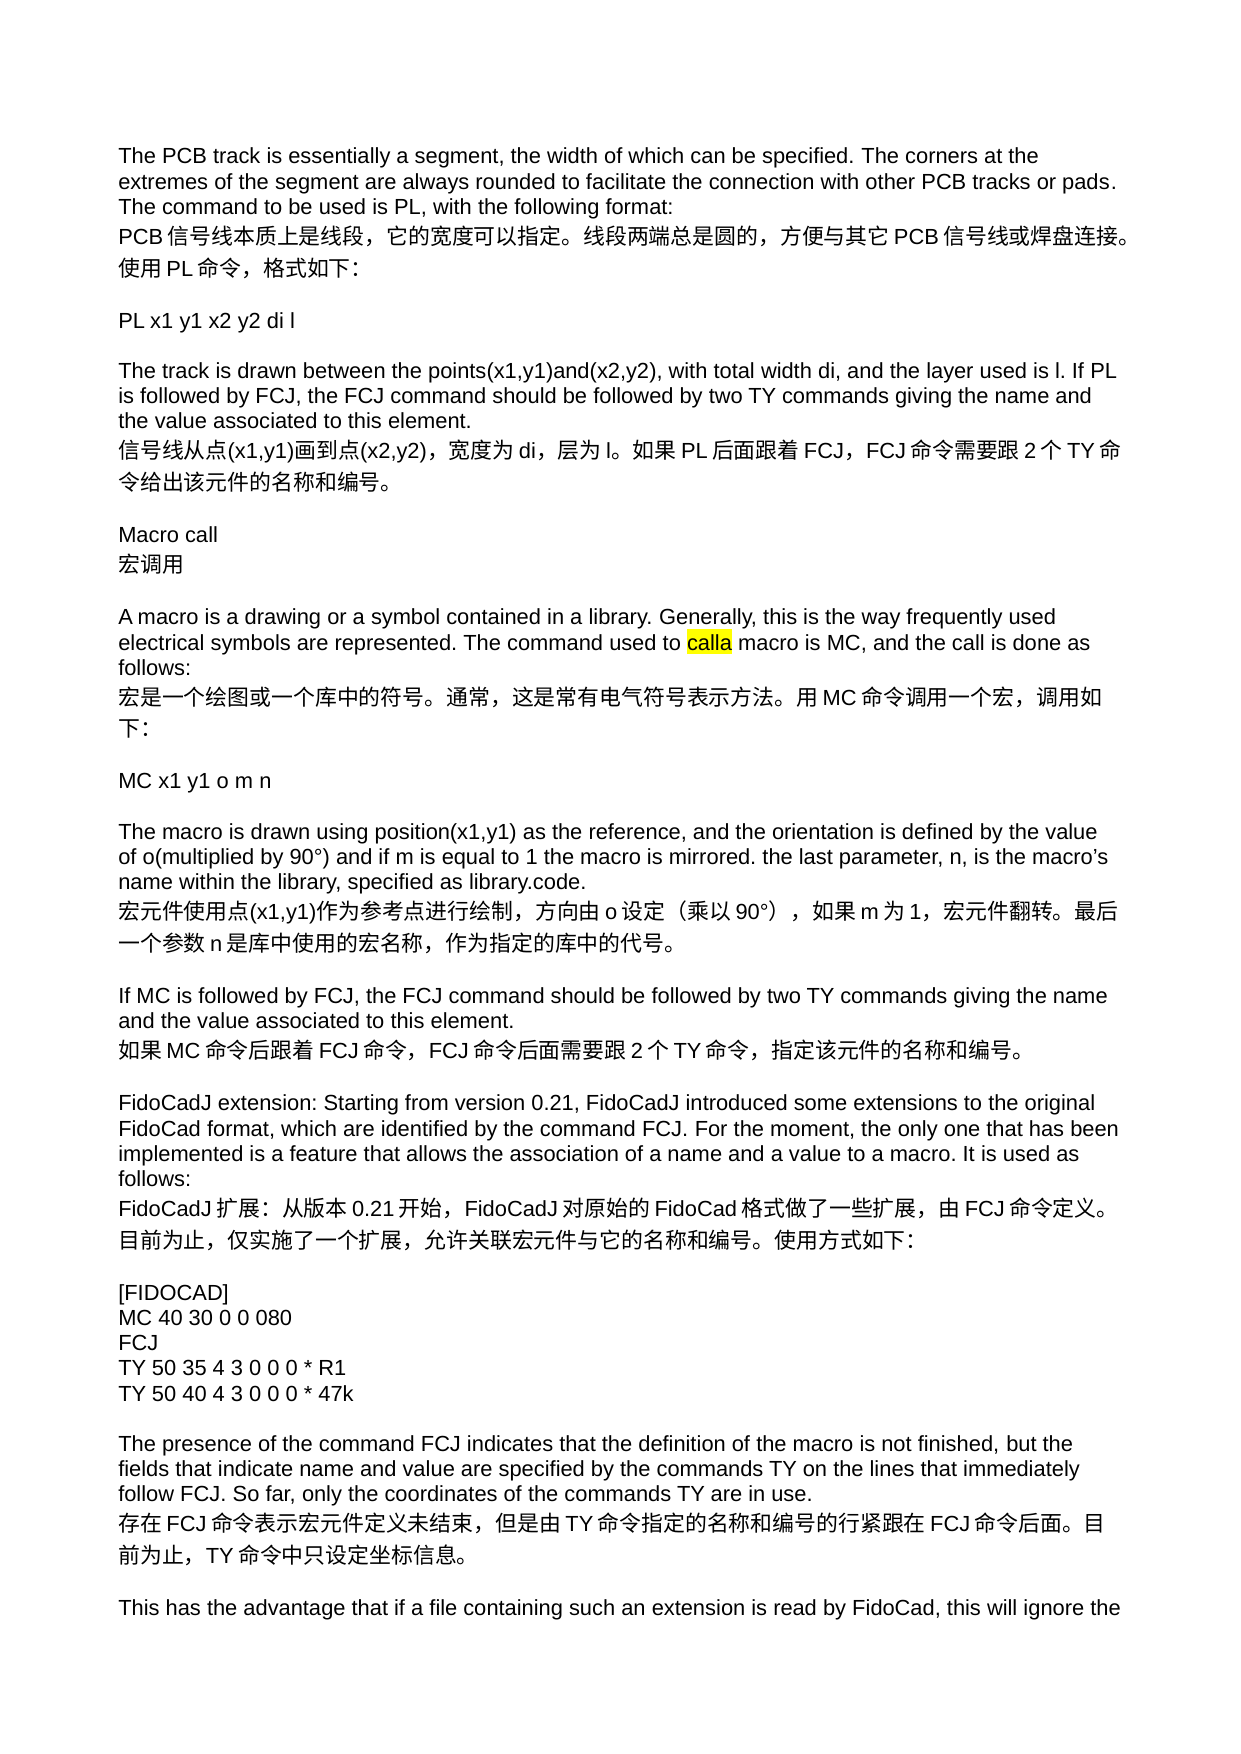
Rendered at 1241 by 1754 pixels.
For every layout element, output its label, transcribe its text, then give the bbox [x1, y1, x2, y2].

subtitle [FIDOCAD] [118, 1279, 1122, 1305]
subtitle The track is drawn between the points(x1,y1)and(x2,y2), with total width di, and the layer used is l. If PL is followed by FCJ, the FCJ command should be followed by two TY commands giving the name and the value associated to this element. [118, 358, 1122, 433]
subtitle A macro is a drawing or a symbol contained in a library. Generally, this is the way frequently used electrical symbols are represented. The command used to calla macro is MC, and the call is done as follows: [118, 604, 1122, 680]
subtitle If MC is followed by FCJ, the FCJ command should be followed by two TY commands giving the name and the value associated to this element. [118, 983, 1122, 1033]
subtitle MC x1 y1 o m n [118, 768, 1122, 793]
subtitle 宏调用 [118, 547, 1122, 579]
subtitle Macro call [118, 522, 1122, 547]
subtitle 宏是一个绘图或一个库中的符号。通常，这是常有电气符号表示方法。用MC命令调用一个宏，调用如下： [118, 680, 1122, 743]
subtitle The macro is drawn using position(x1,y1) as the reference, and the orientation is defined by the value of o(multiplied by 90°) and if m is equal to 1 the macro is mirrored. the last parameter, n, is the macro’s name within the library, specified as library.code. [118, 819, 1122, 894]
subtitle PL x1 y1 x2 y2 di l [118, 307, 1122, 333]
subtitle TY 50 35 4 3 0 0 0 * R1 [118, 1355, 1122, 1380]
subtitle 宏元件使用点(x1,y1)作为参考点进行绘制，方向由o设定（乘以90°），如果m为1，宏元件翻转。最后一个参数n是库中使用的宏名称，作为指定的库中的代号。 [118, 894, 1122, 958]
subtitle PCB信号线本质上是线段，它的宽度可以指定。线段两端总是圆的，方便与其它PCB信号线或焊盘连接。使用PL命令，格式如下： [118, 219, 1122, 282]
subtitle TY 50 40 4 3 0 0 0 * 47k [118, 1380, 1122, 1406]
subtitle 信号线从点(x1,y1)画到点(x2,y2)，宽度为di，层为l。如果PL后面跟着FCJ，FCJ命令需要跟2个TY命令给出该元件的名称和编号。 [118, 433, 1122, 497]
subtitle FidoCadJ扩展：从版本0.21开始，FidoCadJ对原始的FidoCad格式做了一些扩展，由FCJ命令定义。目前为止，仅实施了一个扩展，允许关联宏元件与它的名称和编号。使用方式如下： [118, 1191, 1122, 1254]
subtitle This has the advantage that if a file containing such an extension is read by FidoCad, this will ignore the [118, 1595, 1122, 1620]
subtitle The PCB track is essentially a segment, the width of which can be specified. The corners at the extremes of the segment are always rounded to facilitate the connection with other PCB tracks or pads. The command to be used is PL, with the following format: [118, 143, 1122, 219]
subtitle 如果MC命令后跟着FCJ命令，FCJ命令后面需要跟2个TY命令，指定该元件的名称和编号。 [118, 1033, 1122, 1065]
subtitle FidoCadJ extension: Starting from version 0.21, FidoCadJ introduced some extensions to the original FidoCad format, which are identified by the command FCJ. For the moment, the only one that has been implemented is a feature that allows the association of a name and a value to a macro. It is used as follows: [118, 1090, 1122, 1191]
subtitle 存在FCJ命令表示宏元件定义未结束，但是由TY命令指定的名称和编号的行紧跟在FCJ命令后面。目前为止，TY命令中只设定坐标信息。 [118, 1506, 1122, 1570]
subtitle FCJ [118, 1330, 1122, 1355]
subtitle The presence of the command FCJ indicates that the definition of the macro is not finished, but the fields that indicate name and value are specified by the commands TY on the lines that immediately follow FCJ. So far, only the coordinates of the commands TY are in use. [118, 1431, 1122, 1506]
subtitle MC 40 30 0 0 080 [118, 1305, 1122, 1330]
